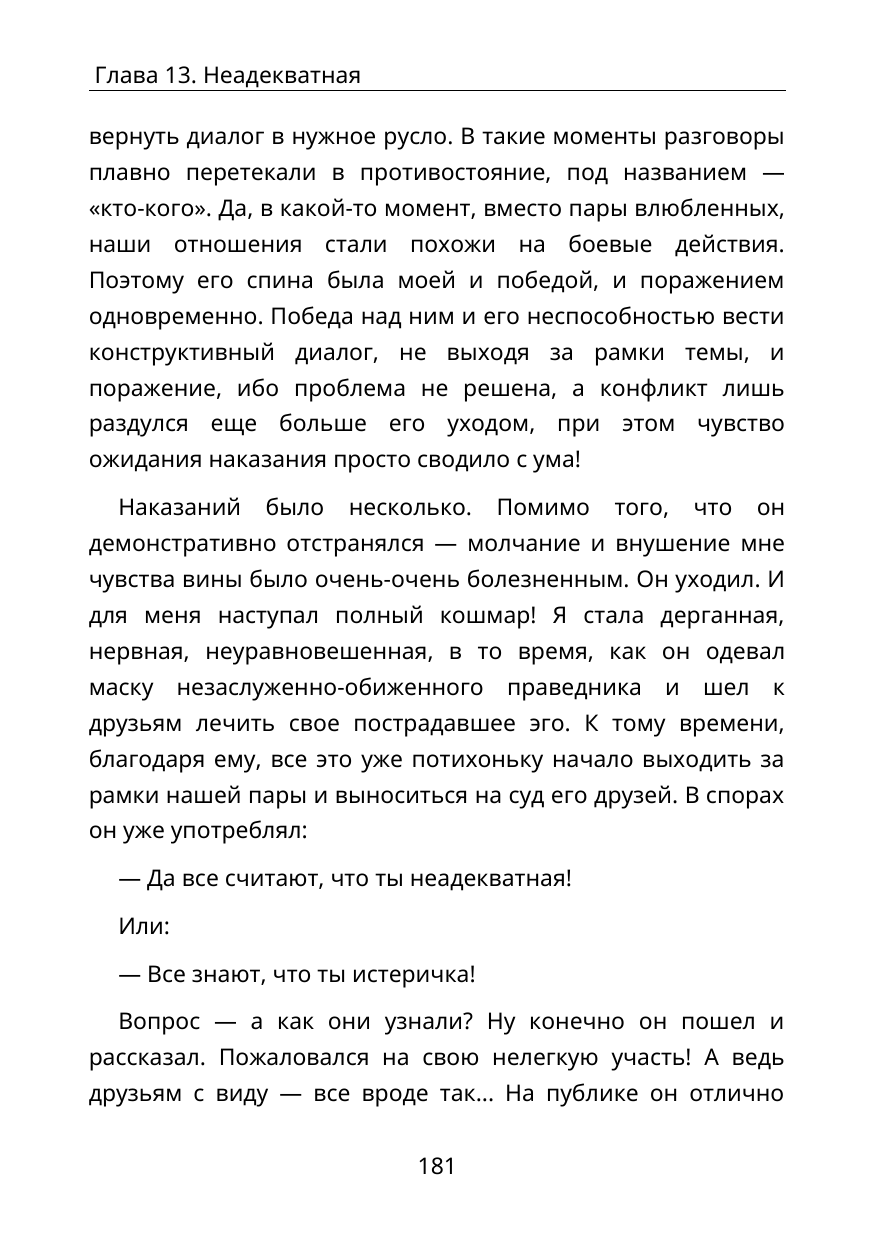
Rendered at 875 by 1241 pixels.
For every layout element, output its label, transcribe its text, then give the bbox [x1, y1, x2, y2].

text Вопрос — а как они узнали? Ну конечно он пошел и рассказал. Пожаловался на свою нелегкую участь! А ведь друзьям с виду — все вроде так... На публике он отлично [88, 1005, 786, 1108]
text — Все знают, что ты истеричка! [88, 958, 786, 989]
text вернуть диалог в нужное русло. В такие моменты разговоры плавно перетекали в противостояние, под названием — «кто-кого». Да, в какой-то момент, вместо пары влюбленных, наши отношения стали похожи на боевые действия. Поэтому его спина была моей и победой, и поражением одновременно. Победа над ним и его неспособностью вести конструктивный диалог, не выходя за рамки темы, и поражение, ибо проблема не решена, а конфликт лишь раздулся еще больше его уходом, при этом чувство ожидания наказания просто сводило с ума! [88, 120, 786, 474]
text — Да все считают, что ты неадекватная! [88, 862, 786, 893]
text Или: [88, 910, 786, 941]
text Наказаний было несколько. Помимо того, что он демонстративно отстранялся — молчание и внушение мне чувства вины было очень-очень болезненным. Он уходил. И для меня наступал полный кошмар! Я стала дерганная, нервная, неуравновешенная, в то время, как он одевал маску незаслуженно-обиженного праведника и шел к друзьям лечить свое пострадавшее эго. К тому времени, благодаря ему, все это уже потихоньку начало выходить за рамки нашей пары и выноситься на суд его друзей. В спорах он уже употреблял: [88, 491, 786, 846]
